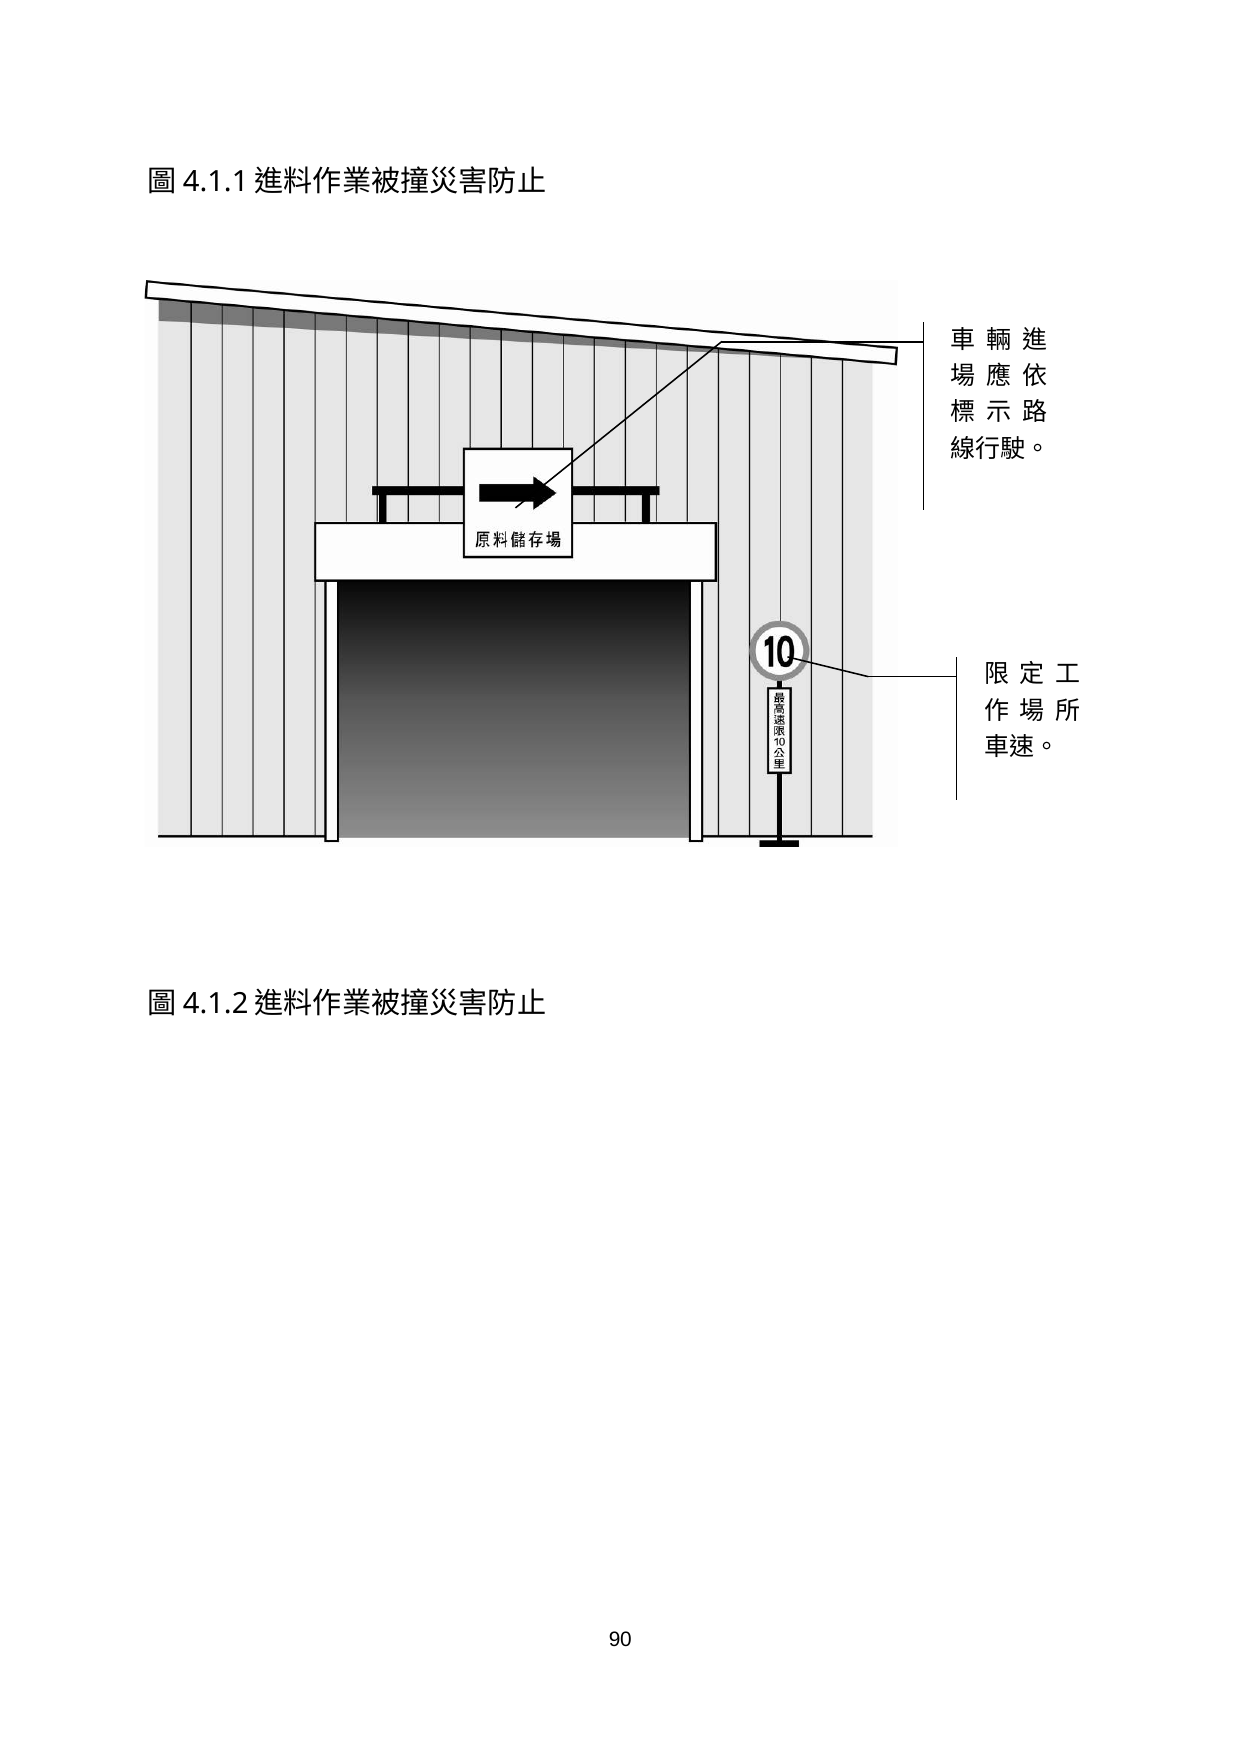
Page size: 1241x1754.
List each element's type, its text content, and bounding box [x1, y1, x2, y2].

picture [144, 280, 898, 847]
text 圖4.1.2進料作業被撞災害防止 [148, 986, 1092, 1020]
text 圖4.1.1進料作業被撞災害防止 [148, 164, 1092, 198]
